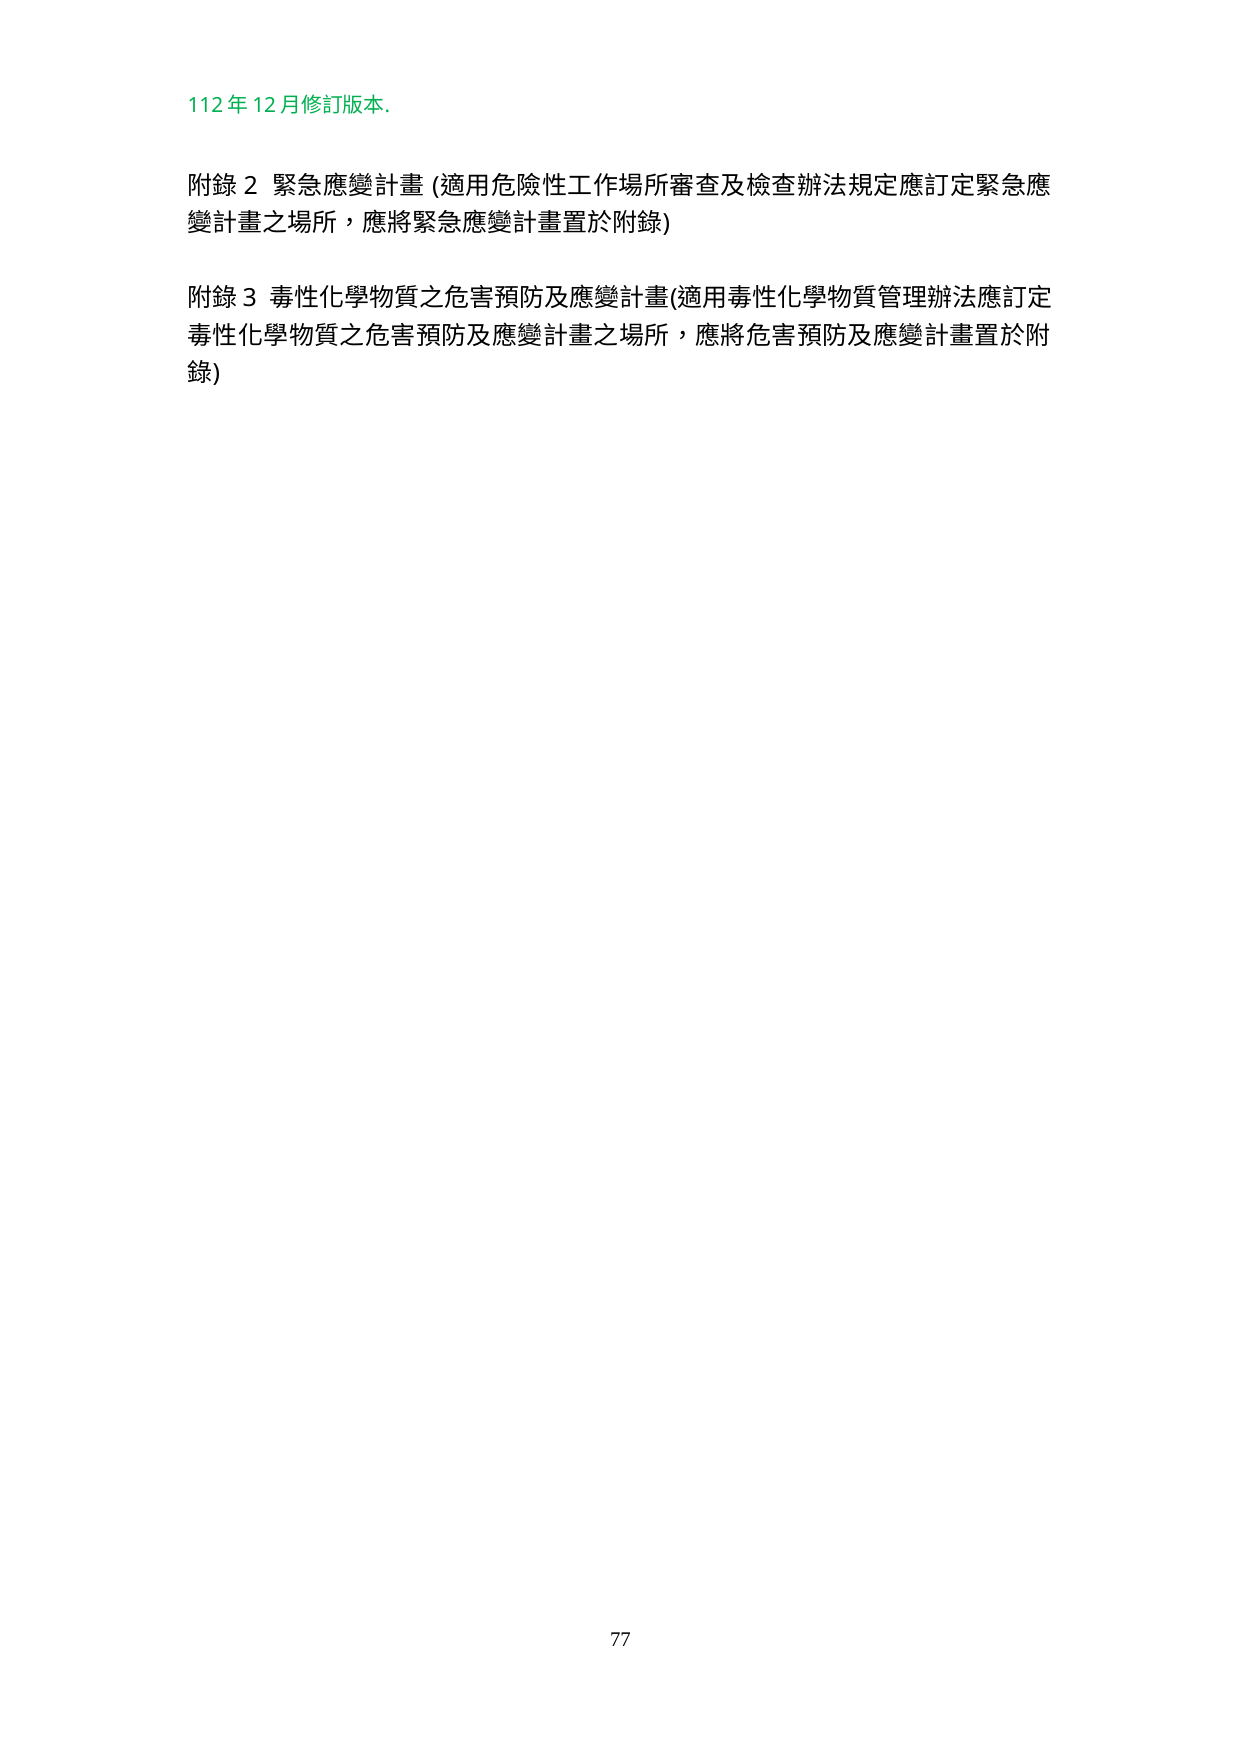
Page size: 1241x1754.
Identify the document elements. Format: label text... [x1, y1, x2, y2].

subtitle 附錄2 緊急應變計畫 (適用危險性工作場所審查及檢查辦法規定應訂定緊急應變計畫之場所，應將緊急應變計畫置於附錄) [187, 164, 1053, 239]
subtitle 附錄3 毒性化學物質之危害預防及應變計畫(適用毒性化學物質管理辦法應訂定毒性化學物質之危害預防及應變計畫之場所，應將危害預防及應變計畫置於附錄) [187, 277, 1053, 389]
